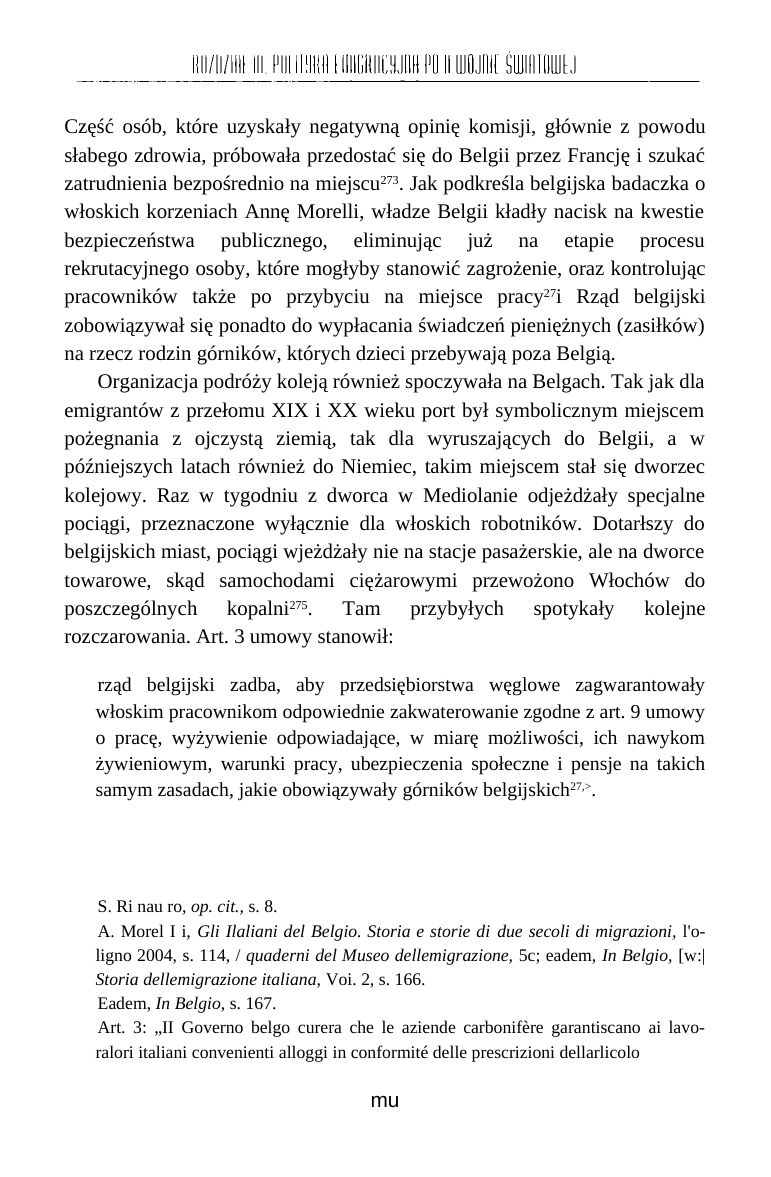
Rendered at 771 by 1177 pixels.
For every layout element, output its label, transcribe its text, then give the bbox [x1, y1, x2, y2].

text mu [64, 1087, 706, 1111]
text rząd belgijski zadba, aby przedsiębiorstwa węglowe zagwarantowały włoskim pracownikom odpowiednie zakwaterowanie zgodne z art. 9 umowy o pracę, wyżywienie odpowiadające, w miarę możliwości, ich nawykom żywieniowym, warunki pracy, ubezpieczenia społeczne i pensje na takich samym zasadach, jakie obowiązywały górników belgijskich27,>. [95, 673, 706, 801]
text S. Ri nau ro, op. cit., s. 8. [95, 896, 706, 917]
text A. Morel I i, Gli Ilaliani del Belgio. Storia e storie di due secoli di migrazioni, l'o- ligno 2004, s. 114, / quaderni del Museo dellemigrazione, 5c; eadem, In Belgio, [w:| Storia dellemigrazione italiana, Voi. 2, s. 166. [95, 921, 706, 989]
text Organizacja podróży koleją również spoczywała na Belgach. Tak jak dla emigrantów z przełomu XIX i XX wieku port był symbolicznym miejscem pożegnania z ojczystą ziemią, tak dla wyruszających do Belgii, a w późniejszych latach również do Niemiec, takim miejscem stał się dworzec kolejowy. Raz w tygodniu z dworca w Mediolanie odjeżdżały specjalne pociągi, przeznaczone wyłącznie dla włoskich robotników. Dotarłszy do belgijskich miast, pociągi wjeżdżały nie na stacje pasażerskie, ale na dworce towarowe, skąd samochodami cię­żarowymi przewożono Włochów do poszczególnych kopalni275. Tam przybyłych spotykały kolejne rozczarowania. Art. 3 umowy stanowił: [64, 369, 706, 648]
text Eadem, In Belgio, s. 167. [95, 992, 706, 1013]
text Art. 3: „II Governo belgo curera che le aziende carbonifère garantiscano ai lavo- ralori italiani convenienti alloggi in conformité delle prescrizioni dellarlicolo [95, 1017, 706, 1062]
text Część osób, które uzyskały negatywną opinię komisji, głównie z powo­du słabego zdrowia, próbowała przedostać się do Belgii przez Francję i szukać zatrudnienia bezpośrednio na miejscu273. Jak podkreśla bel­gijska badaczka o włoskich korzeniach Annę Morelli, władze Belgii kładły nacisk na kwestie bezpieczeństwa publicznego, eliminując już na etapie procesu rekrutacyjnego osoby, które mogłyby stanowić za­grożenie, oraz kontrolując pracowników także po przybyciu na miej­sce pracy27i Rząd belgijski zobowiązywał się ponadto do wypłacania świadczeń pieniężnych (zasiłków) na rzecz rodzin górników, których dzieci przebywają poza Belgią. [64, 114, 706, 365]
picture [76, 51, 700, 82]
